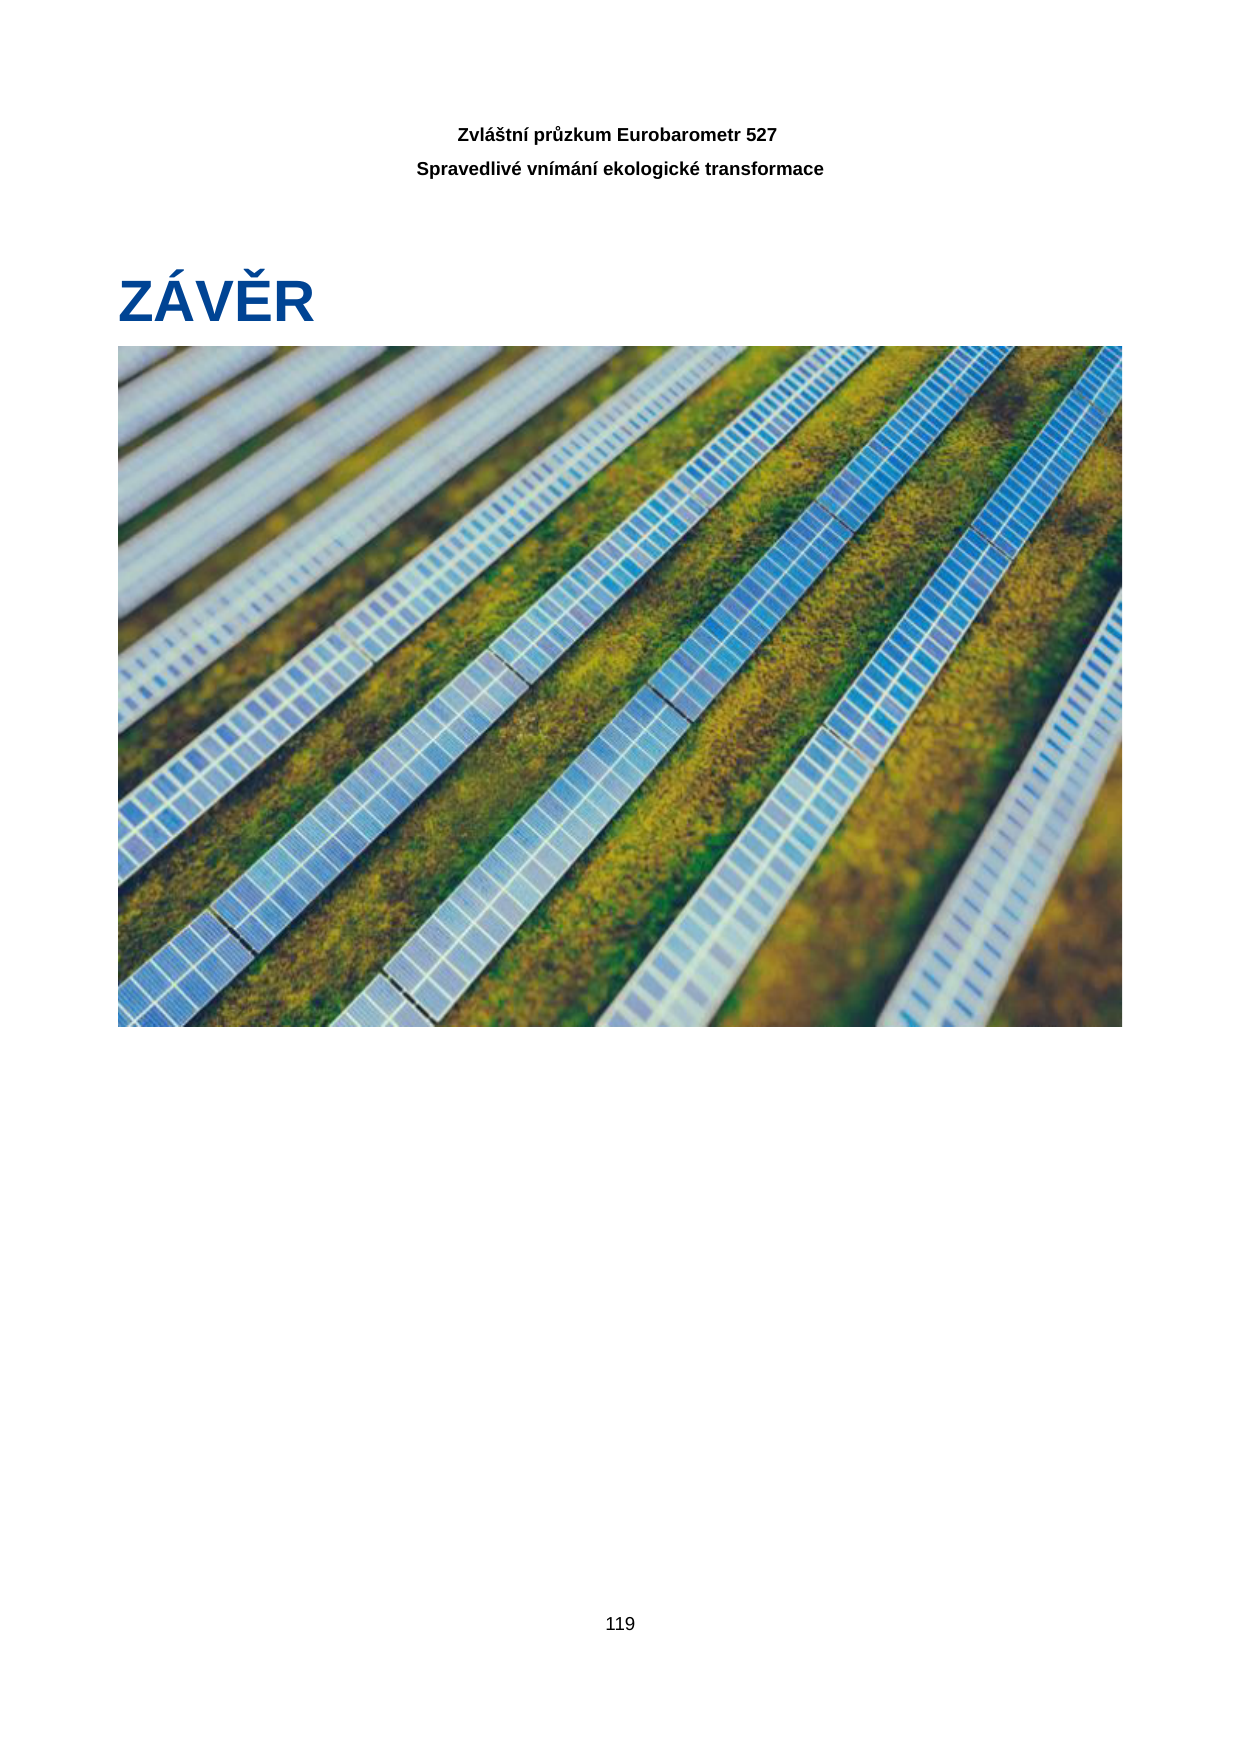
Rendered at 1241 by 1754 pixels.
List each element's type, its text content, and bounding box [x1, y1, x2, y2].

picture [118, 346, 1123, 1027]
subtitle ZÁVĚR [118, 267, 1122, 334]
